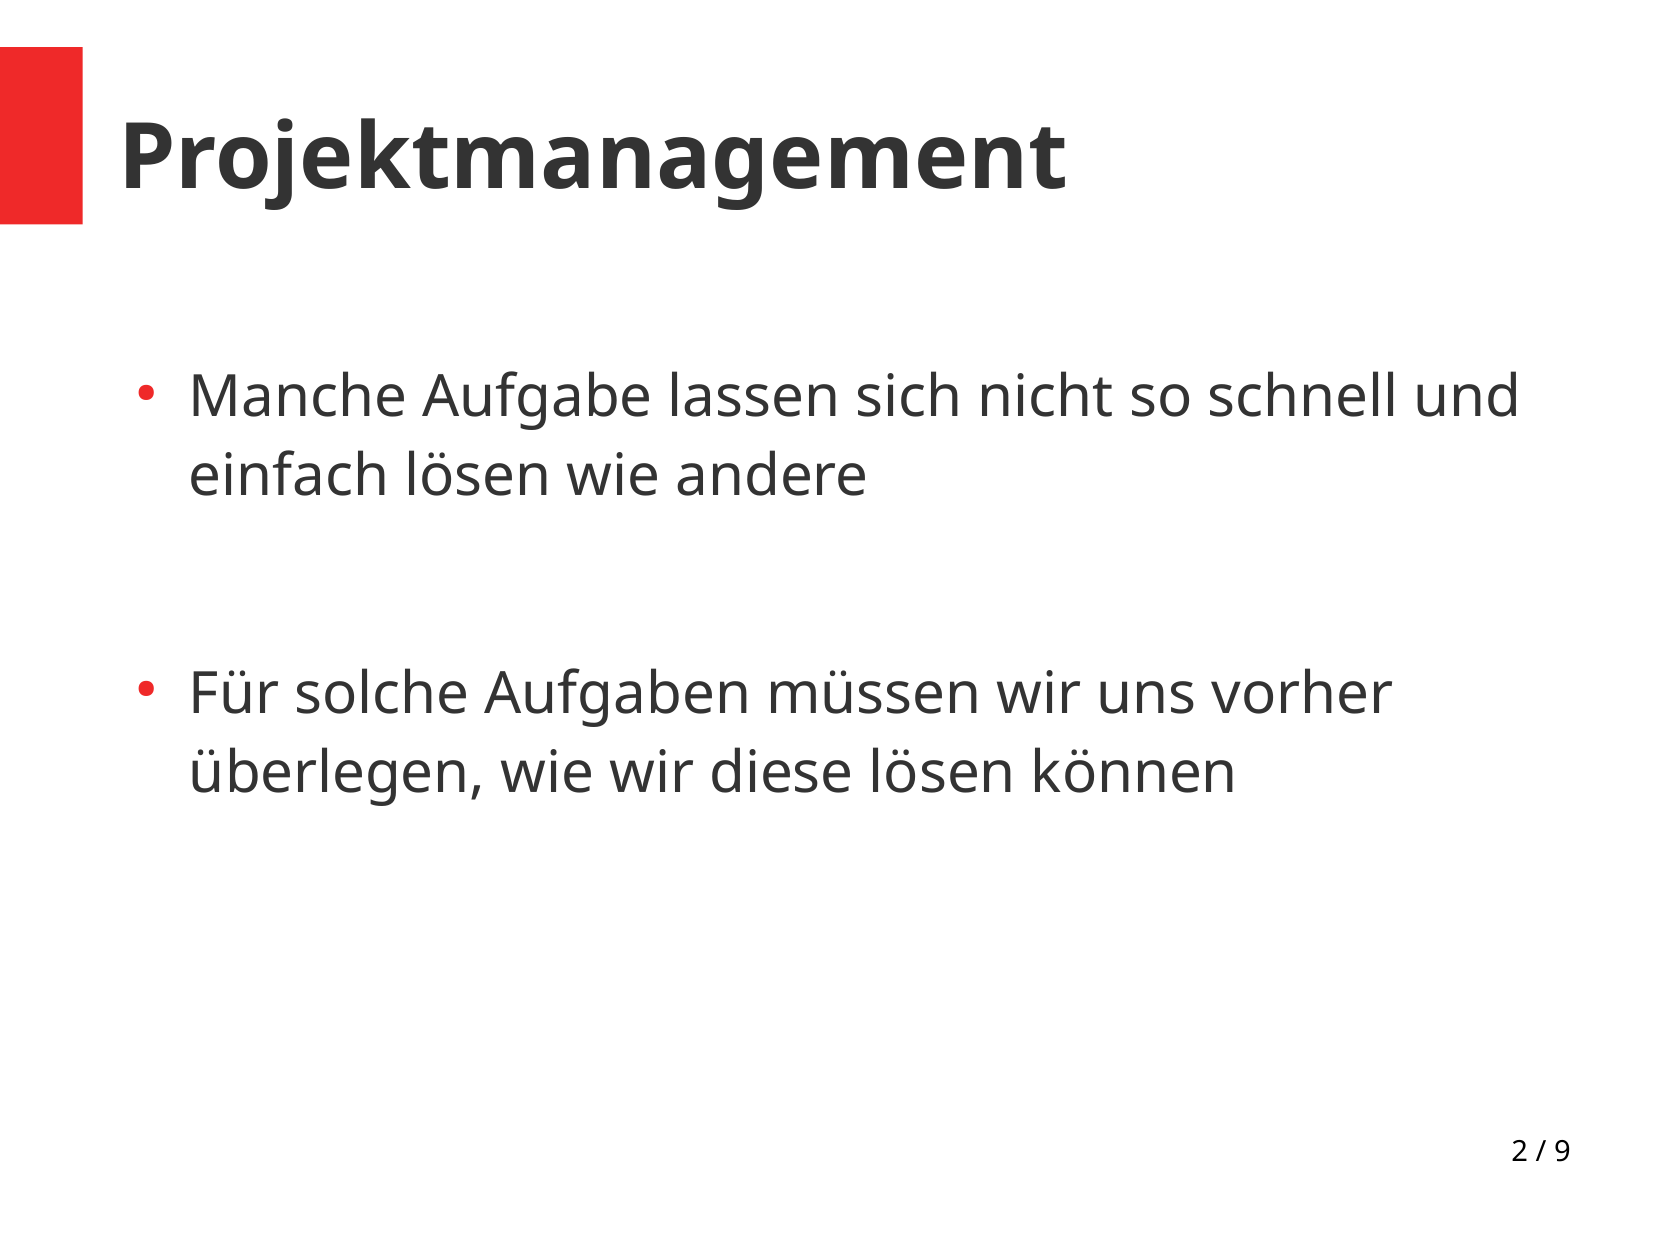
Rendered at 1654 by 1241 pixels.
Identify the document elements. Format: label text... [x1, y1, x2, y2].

title Projektmanagement [118, 49, 1571, 257]
list Manche Aufgabe lassen sich nicht so schnell und einfach lösen wie andere Für solche Aufgaben müssen wir uns vorher überlegen, wie wir diese lösen können [118, 354, 1536, 1074]
